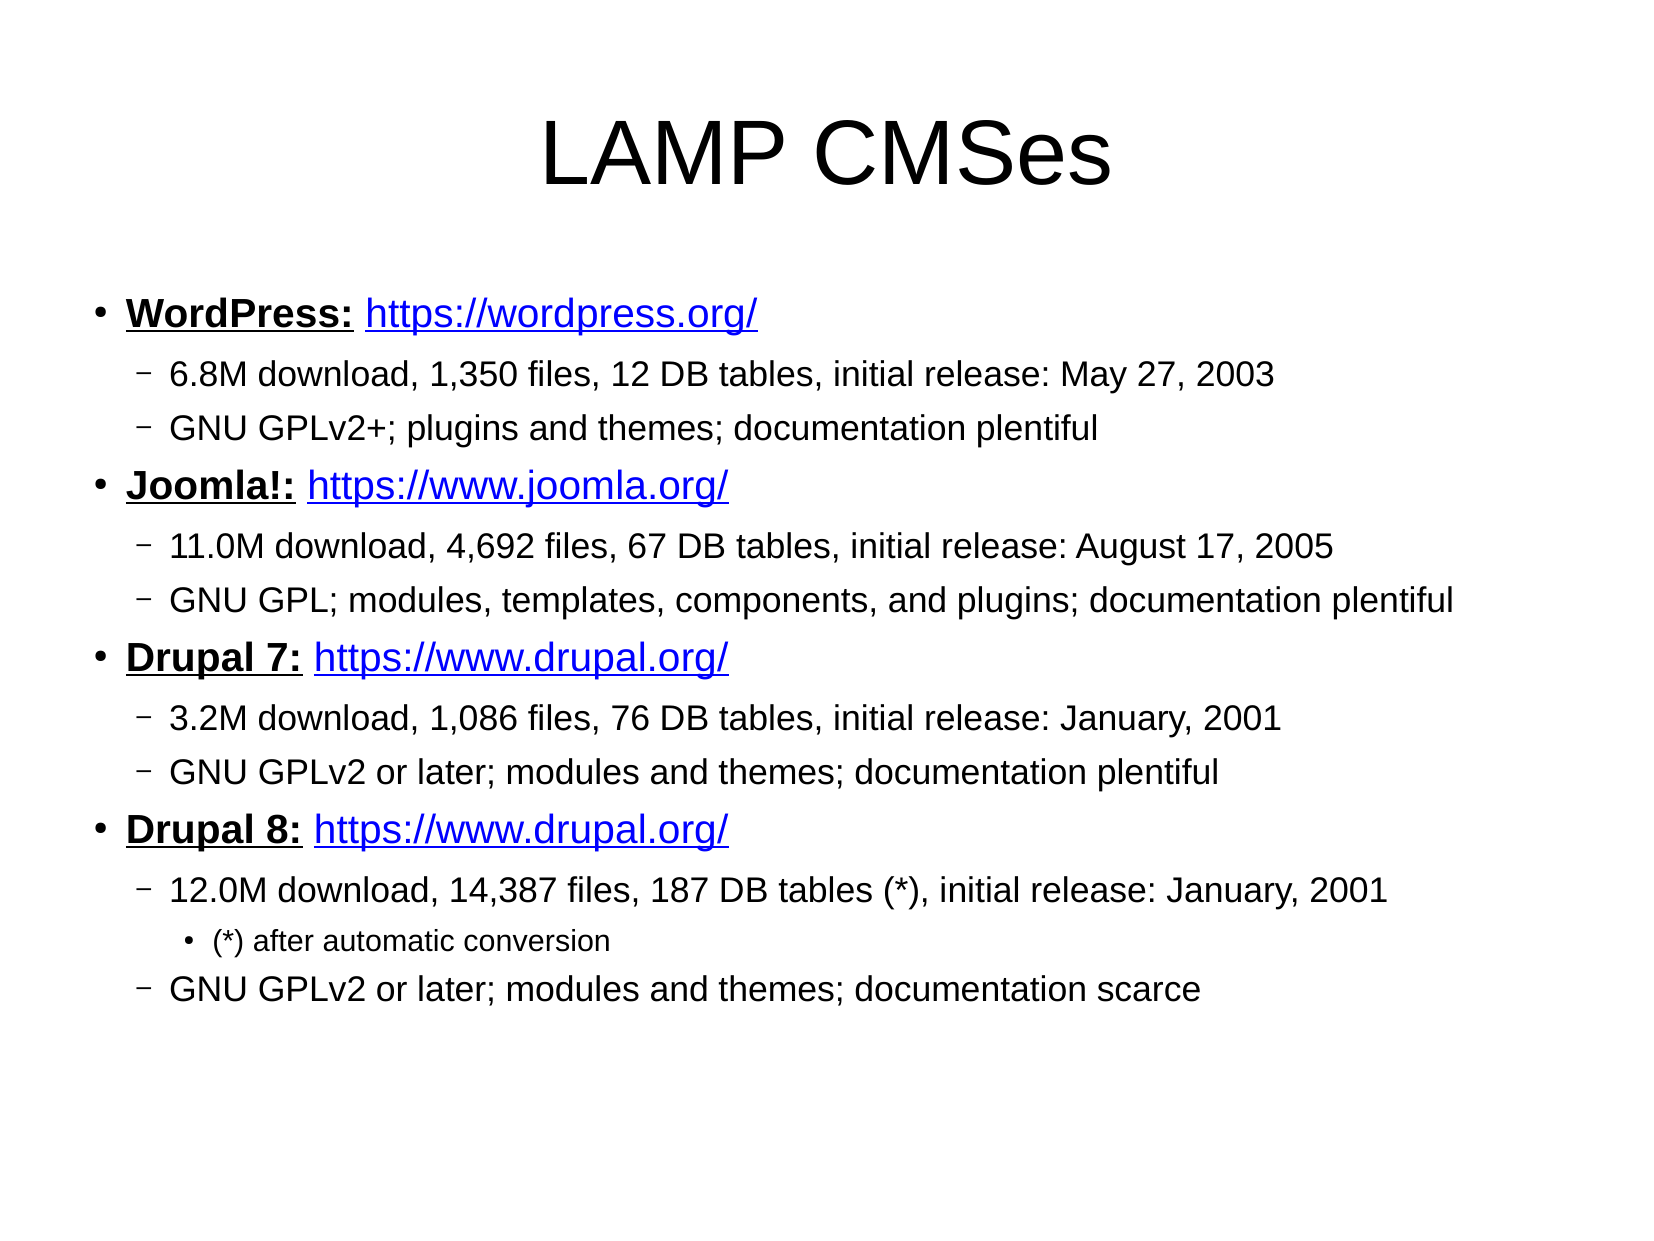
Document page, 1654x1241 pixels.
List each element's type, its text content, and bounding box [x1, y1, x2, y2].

title LAMP CMSes [82, 49, 1571, 257]
list WordPress: https://wordpress.org/ 6.8M download, 1,350 files, 12 DB tables, initial release: May 27, 2003 GNU GPLv2+; plugins and themes; documentation plentiful Joomla!: https://www.joomla.org/ 11.0M download, 4,692 files, 67 DB tables, initial release: August 17, 2005 GNU GPL; modules, templates, components, and plugins; documentation plentiful Drupal 7: https://www.drupal.org/ 3.2M download, 1,086 files, 76 DB tables, initial release: January, 2001 GNU GPLv2 or later; modules and themes; documentation plentiful Drupal 8: https://www.drupal.org/ 12.0M download, 14,387 files, 187 DB tables (*), initial release: January, 2001 (*) after automatic conversion GNU GPLv2 or later; modules and themes; documentation scarce [82, 290, 1571, 1010]
